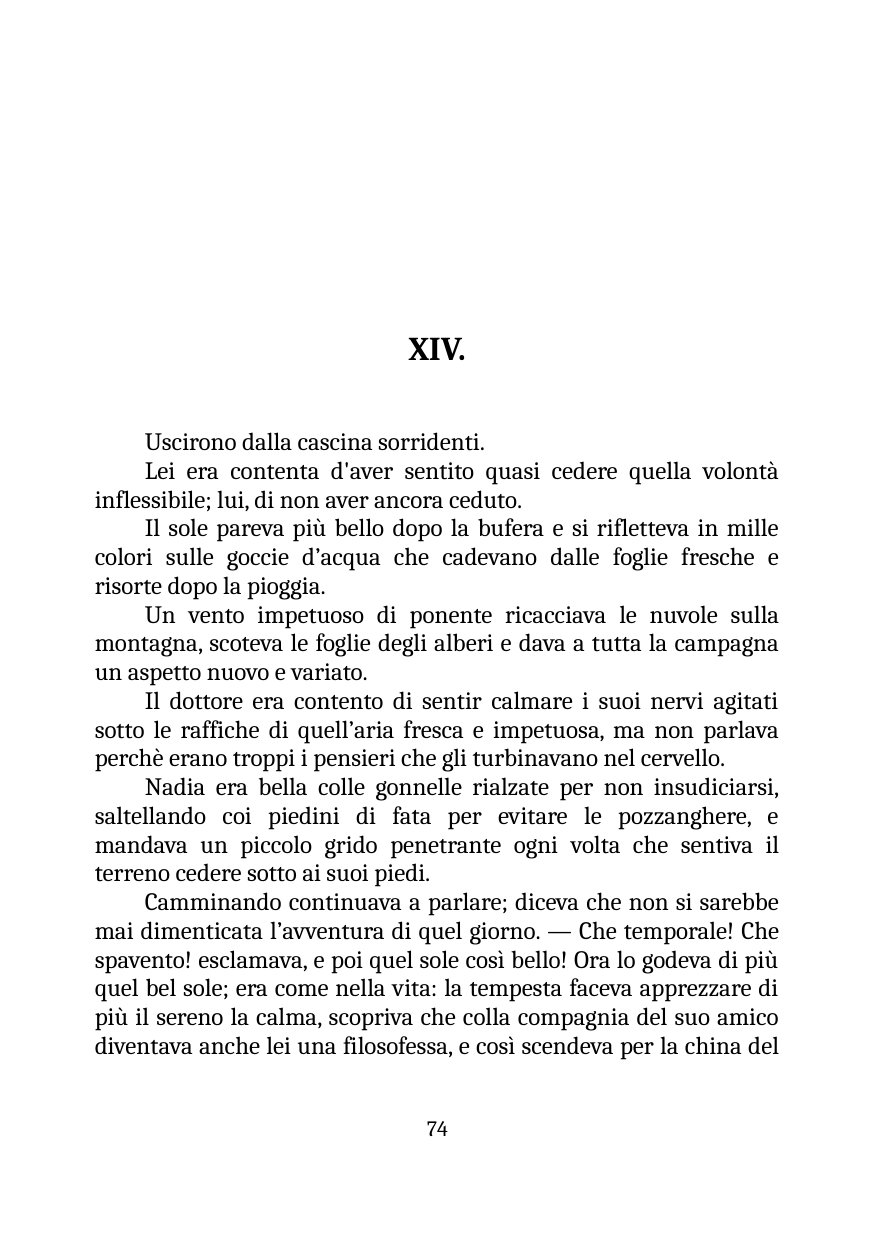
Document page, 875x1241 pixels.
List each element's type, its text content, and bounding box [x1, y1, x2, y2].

text Il sole pareva più bello dopo la bufera e si rifletteva in mille colori sulle goccie d’acqua che cadevano dalle foglie fresche e risorte dopo la pioggia. [94, 514, 779, 601]
text Camminando continuava a parlare; diceva che non si sarebbe mai dimenticata l’avventura di quel giorno. — Che temporale! Che spavento! esclamava, e poi quel sole così bello! Ora lo godeva di più quel bel sole; era come nella vita: la tempesta faceva apprezzare di più il sereno la calma, scopriva che colla compagnia del suo amico diventava anche lei una filosofessa, e così scendeva per la china del [94, 888, 779, 1061]
text Il dottore era contento di sentir calmare i suoi nervi agitati sotto le raffiche di quell’aria fresca e impetuosa, ma non parlava perchè erano troppi i pensieri che gli turbinavano nel cervello. [94, 687, 779, 773]
text Uscirono dalla cascina sorridenti. [94, 428, 779, 457]
subtitle XIV. [94, 331, 779, 369]
text Lei era contenta d'aver sentito quasi cedere quella volontà inflessibile; lui, di non aver ancora ceduto. [94, 457, 779, 514]
text Nadia era bella colle gonnelle rialzate per non insudiciarsi, saltellando coi piedini di fata per evitare le pozzanghere, e mandava un piccolo grido penetrante ogni volta che sentiva il terreno cedere sotto ai suoi piedi. [94, 773, 779, 888]
text Un vento impetuoso di ponente ricacciava le nuvole sulla montagna, scoteva le foglie degli alberi e dava a tutta la campagna un aspetto nuovo e variato. [94, 601, 779, 687]
